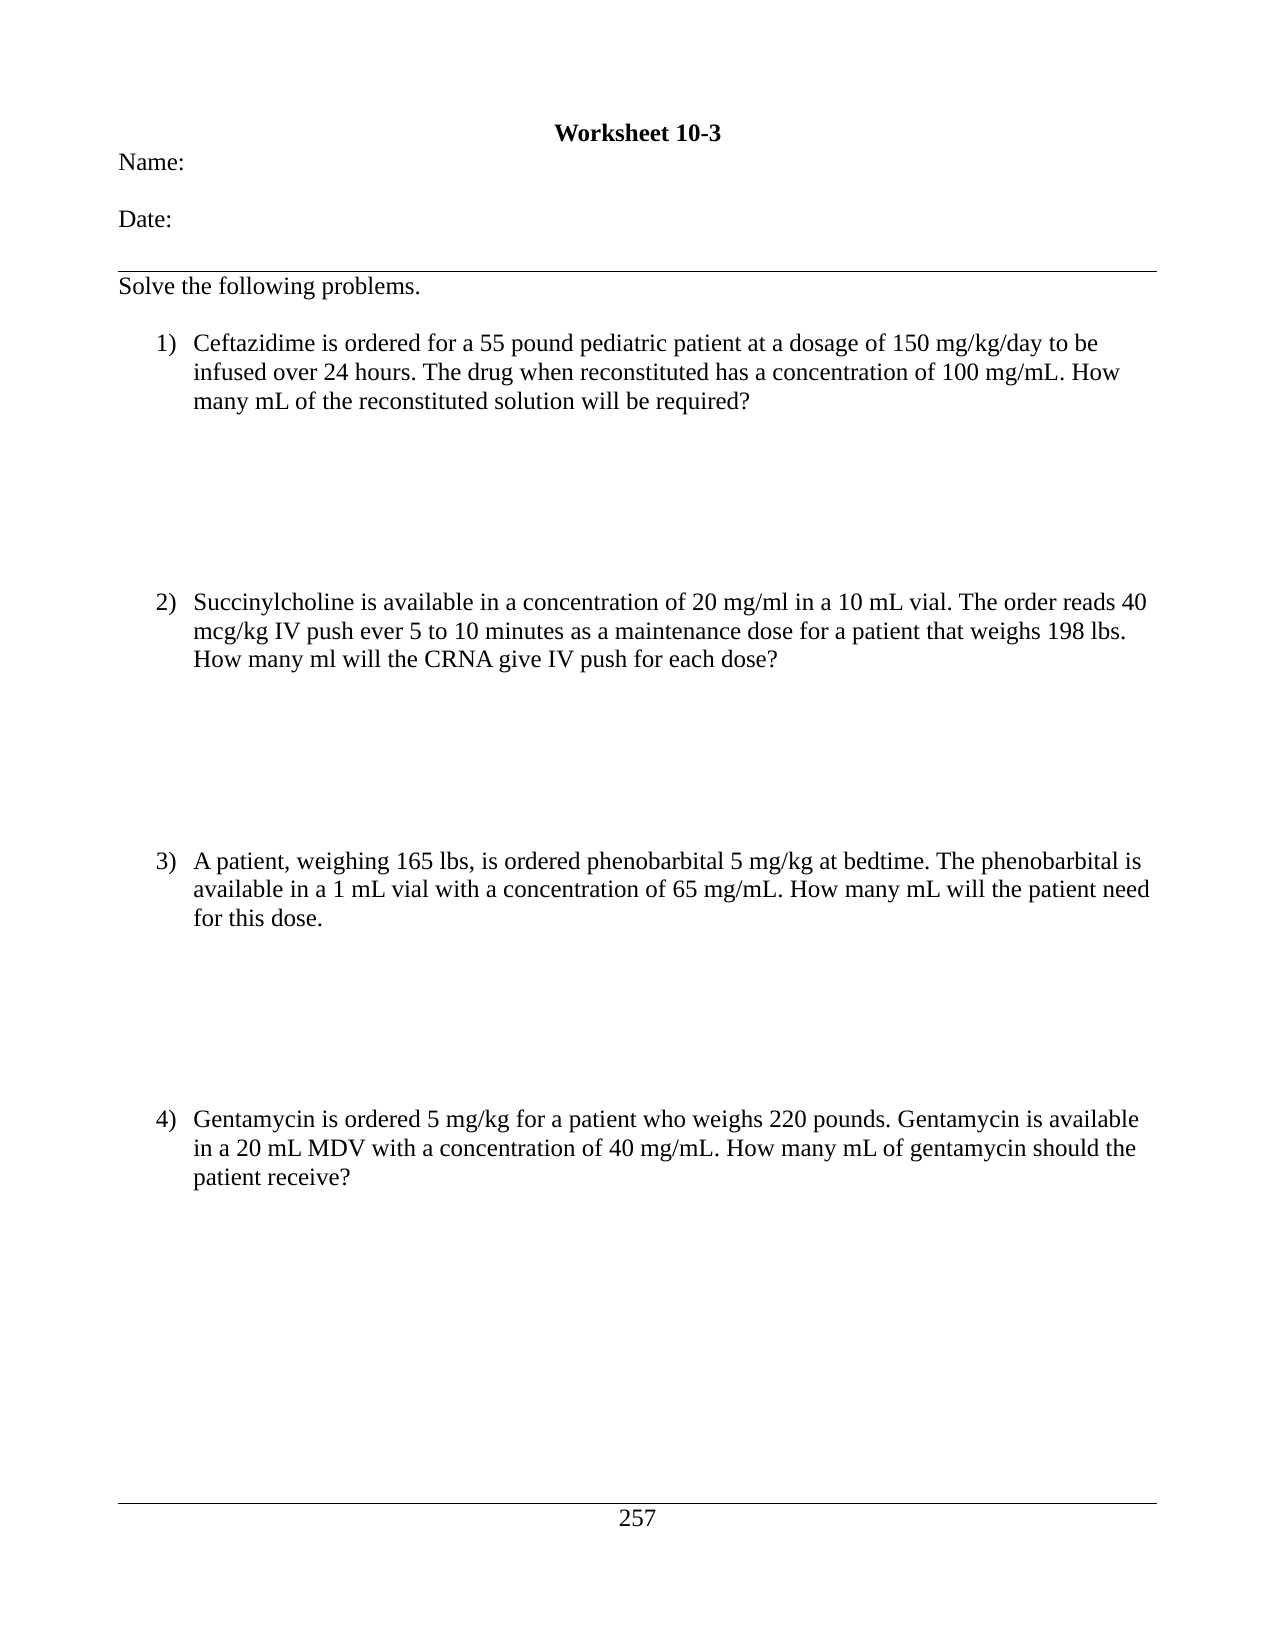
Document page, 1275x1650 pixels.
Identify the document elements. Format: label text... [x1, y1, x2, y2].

text Date: [118, 204, 1157, 233]
list Gentamycin is ordered 5 mg/kg for a patient who weighs 220 pounds. Gentamycin is available in a 20 mL MDV with a concentration of 40 mg/mL. How many mL of gentamycin should the patient receive? [156, 1104, 1157, 1191]
text Solve the following problems. [118, 272, 1157, 299]
text Worksheet 10-3 [118, 118, 1157, 147]
list Ceftazidime is ordered for a 55 pound pediatric patient at a dosage of 150 mg/kg/day to be infused over 24 hours. The drug when reconstituted has a concentration of 100 mg/mL. How many mL of the reconstituted solution will be required? [156, 328, 1157, 414]
list A patient, weighing 165 lbs, is ordered phenobarbital 5 mg/kg at bedtime. The phenobarbital is available in a 1 mL vial with a concentration of 65 mg/mL. How many mL will the patient need for this dose. [156, 846, 1157, 932]
list Succinylcholine is available in a concentration of 20 mg/ml in a 10 mL vial. The order reads 40 mcg/kg IV push ever 5 to 10 minutes as a maintenance dose for a patient that weighs 198 lbs. How many ml will the CRNA give IV push for each dose? [156, 587, 1157, 673]
text Name: [118, 147, 1157, 176]
